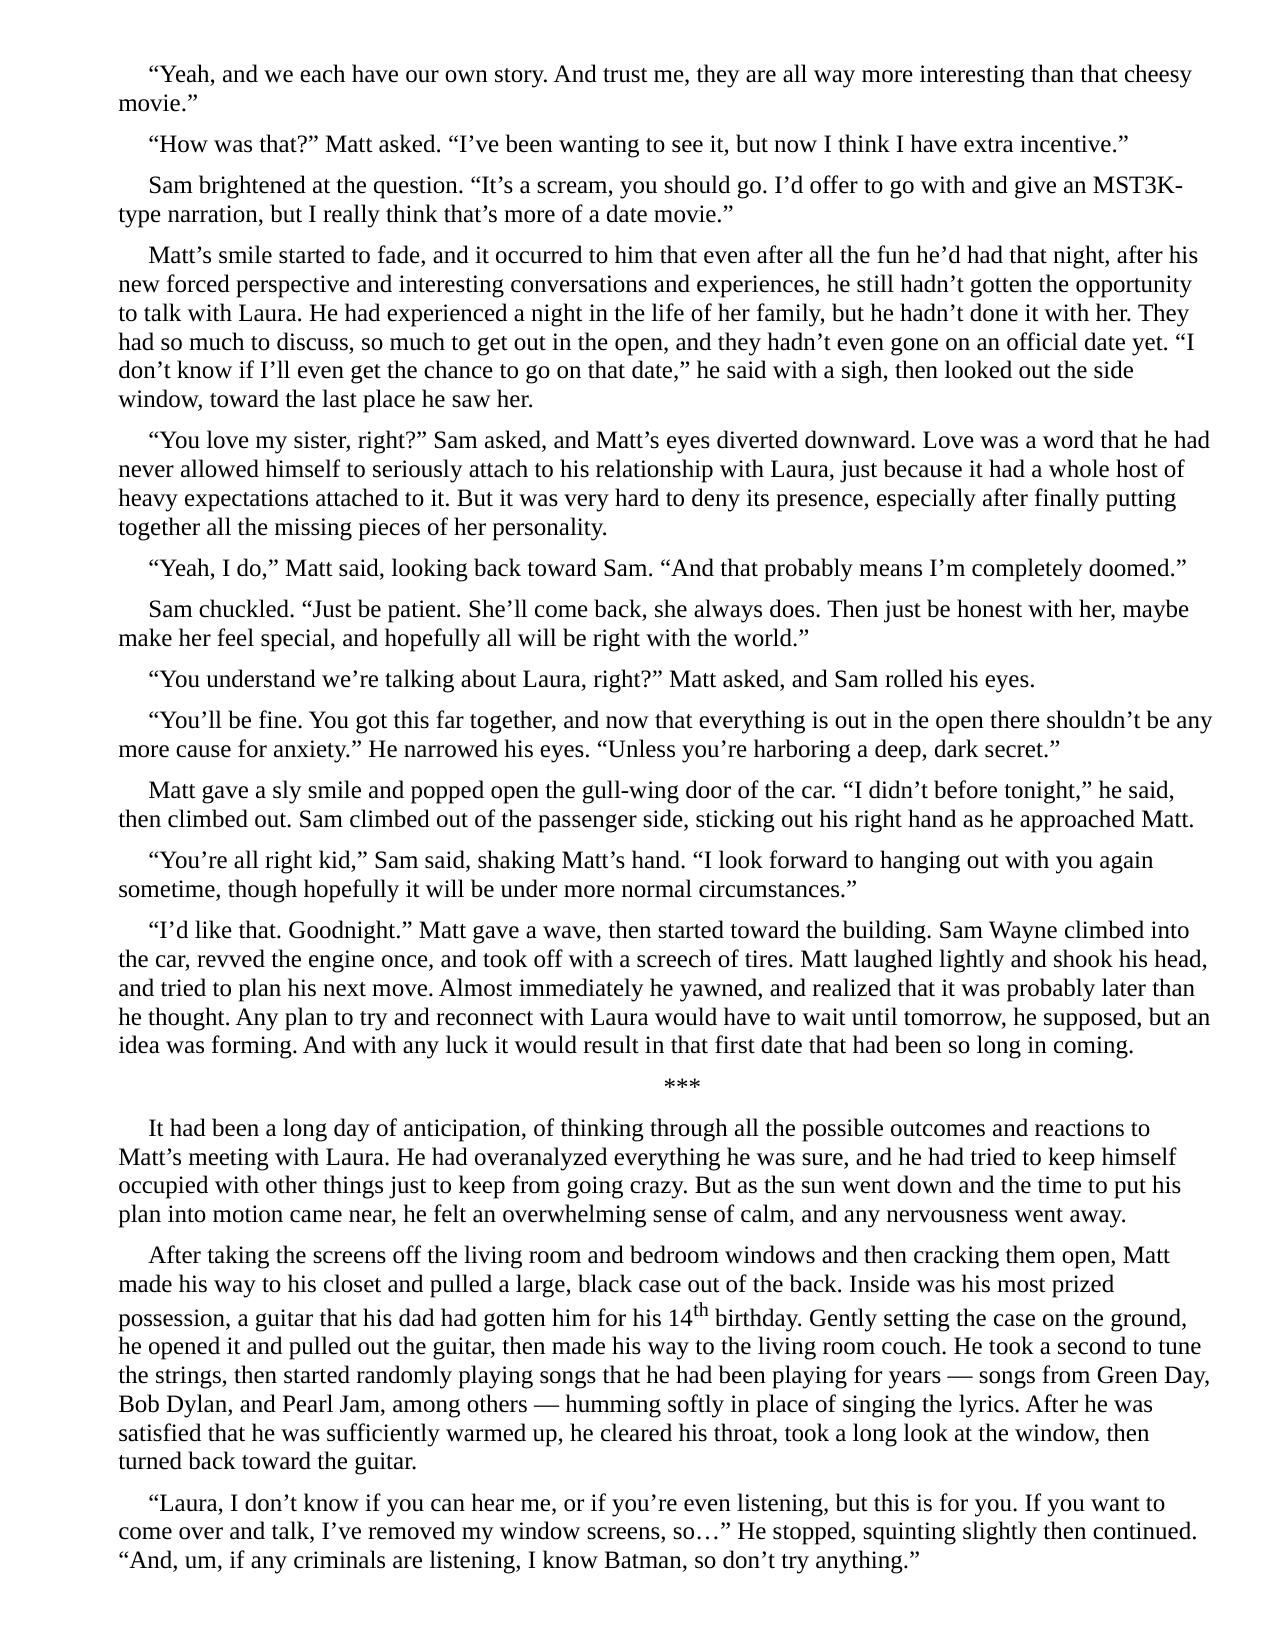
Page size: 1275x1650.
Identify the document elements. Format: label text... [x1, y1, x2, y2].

text “I’d like that. Goodnight.” Matt gave a wave, then started toward the building. Sam Wayne climbed into the car, revved the engine once, and took off with a screech of tires. Matt laughed lightly and shook his head, and tried to plan his next move. Almost immediately he yawned, and realized that it was probably later than he thought. Any plan to try and reconnect with Laura would have to wait until tomorrow, he supposed, but an idea was forming. And with any luck it would result in that first date that had been so long in coming. [118, 915, 1216, 1059]
text *** [118, 1072, 1216, 1100]
text “You understand we’re talking about Laura, right?” Matt asked, and Sam rolled his eyes. [118, 664, 1216, 693]
text Matt’s smile started to fade, and it occurred to him that even after all the fun he’d had that night, after his new forced perspective and interesting conversations and experiences, he still hadn’t gotten the opportunity to talk with Laura. He had experienced a night in the life of her family, but he hadn’t done it with her. They had so much to discuss, so much to get out in the open, and they hadn’t even gone on an official date yet. “I don’t know if I’ll even get the chance to go on that date,” he said with a sigh, then looked out the side window, toward the last place he saw her. [118, 240, 1216, 413]
text “How was that?” Matt asked. “I’ve been wanting to see it, but now I think I have extra incentive.” [118, 129, 1216, 158]
text “You’re all right kid,” Sam said, shaking Matt’s hand. “I look forward to hanging out with you again sometime, though hopefully it will be under more normal circumstances.” [118, 845, 1216, 903]
text “Yeah, and we each have our own story. And trust me, they are all way more interesting than that cheesy movie.” [118, 59, 1216, 117]
text Matt gave a sly smile and popped open the gull-wing door of the car. “I didn’t before tonight,” he said, then climbed out. Sam climbed out of the passenger side, sticking out his right hand as he approached Matt. [118, 775, 1216, 833]
text “Laura, I don’t know if you can hear me, or if you’re even listening, but this is for you. If you want to come over and talk, I’ve removed my window screens, so…” He stopped, squinting slightly then continued. “And, um, if any criminals are listening, I know Batman, so don’t try anything.” [118, 1488, 1216, 1574]
text After taking the screens off the living room and bedroom windows and then cracking them open, Matt made his way to his closet and pulled a large, black case out of the back. Inside was his most prized possession, a guitar that his dad had gotten him for his 14th birthday. Gently setting the case on the ground, he opened it and pulled out the guitar, then made his way to the living room couch. He took a second to tune the strings, then started randomly playing songs that he had been playing for years — songs from Green Day, Bob Dylan, and Pearl Jam, among others — humming softly in place of singing the lyrics. After he was satisfied that he was sufficiently warmed up, he cleared his throat, took a long look at the window, then turned back toward the guitar. [118, 1240, 1216, 1475]
text “You’ll be fine. You got this far together, and now that everything is out in the open there shouldn’t be any more cause for anxiety.” He narrowed his eyes. “Unless you’re harboring a deep, dark secret.” [118, 705, 1216, 763]
text “You love my sister, right?” Sam asked, and Matt’s eyes diverted downward. Love was a word that he had never allowed himself to seriously attach to his relationship with Laura, just because it had a whole host of heavy expectations attached to it. But it was very hard to deny its presence, especially after finally putting together all the missing pieces of her personality. [118, 425, 1216, 540]
text Sam brightened at the question. “It’s a scream, you should go. I’d offer to go with and give an MST3K-type narration, but I really think that’s more of a date movie.” [118, 170, 1216, 228]
text “Yeah, I do,” Matt said, looking back toward Sam. “And that probably means I’m completely doomed.” [118, 553, 1216, 582]
text Sam chuckled. “Just be patient. She’ll come back, she always does. Then just be honest with her, maybe make her feel special, and hopefully all will be right with the world.” [118, 594, 1216, 652]
text It had been a long day of anticipation, of thinking through all the possible outcomes and reactions to Matt’s meeting with Laura. He had overanalyzed everything he was sure, and he had tried to keep himself occupied with other things just to keep from going crazy. But as the sun went down and the time to put his plan into motion came near, he felt an overwhelming sense of calm, and any nervousness went away. [118, 1113, 1216, 1228]
